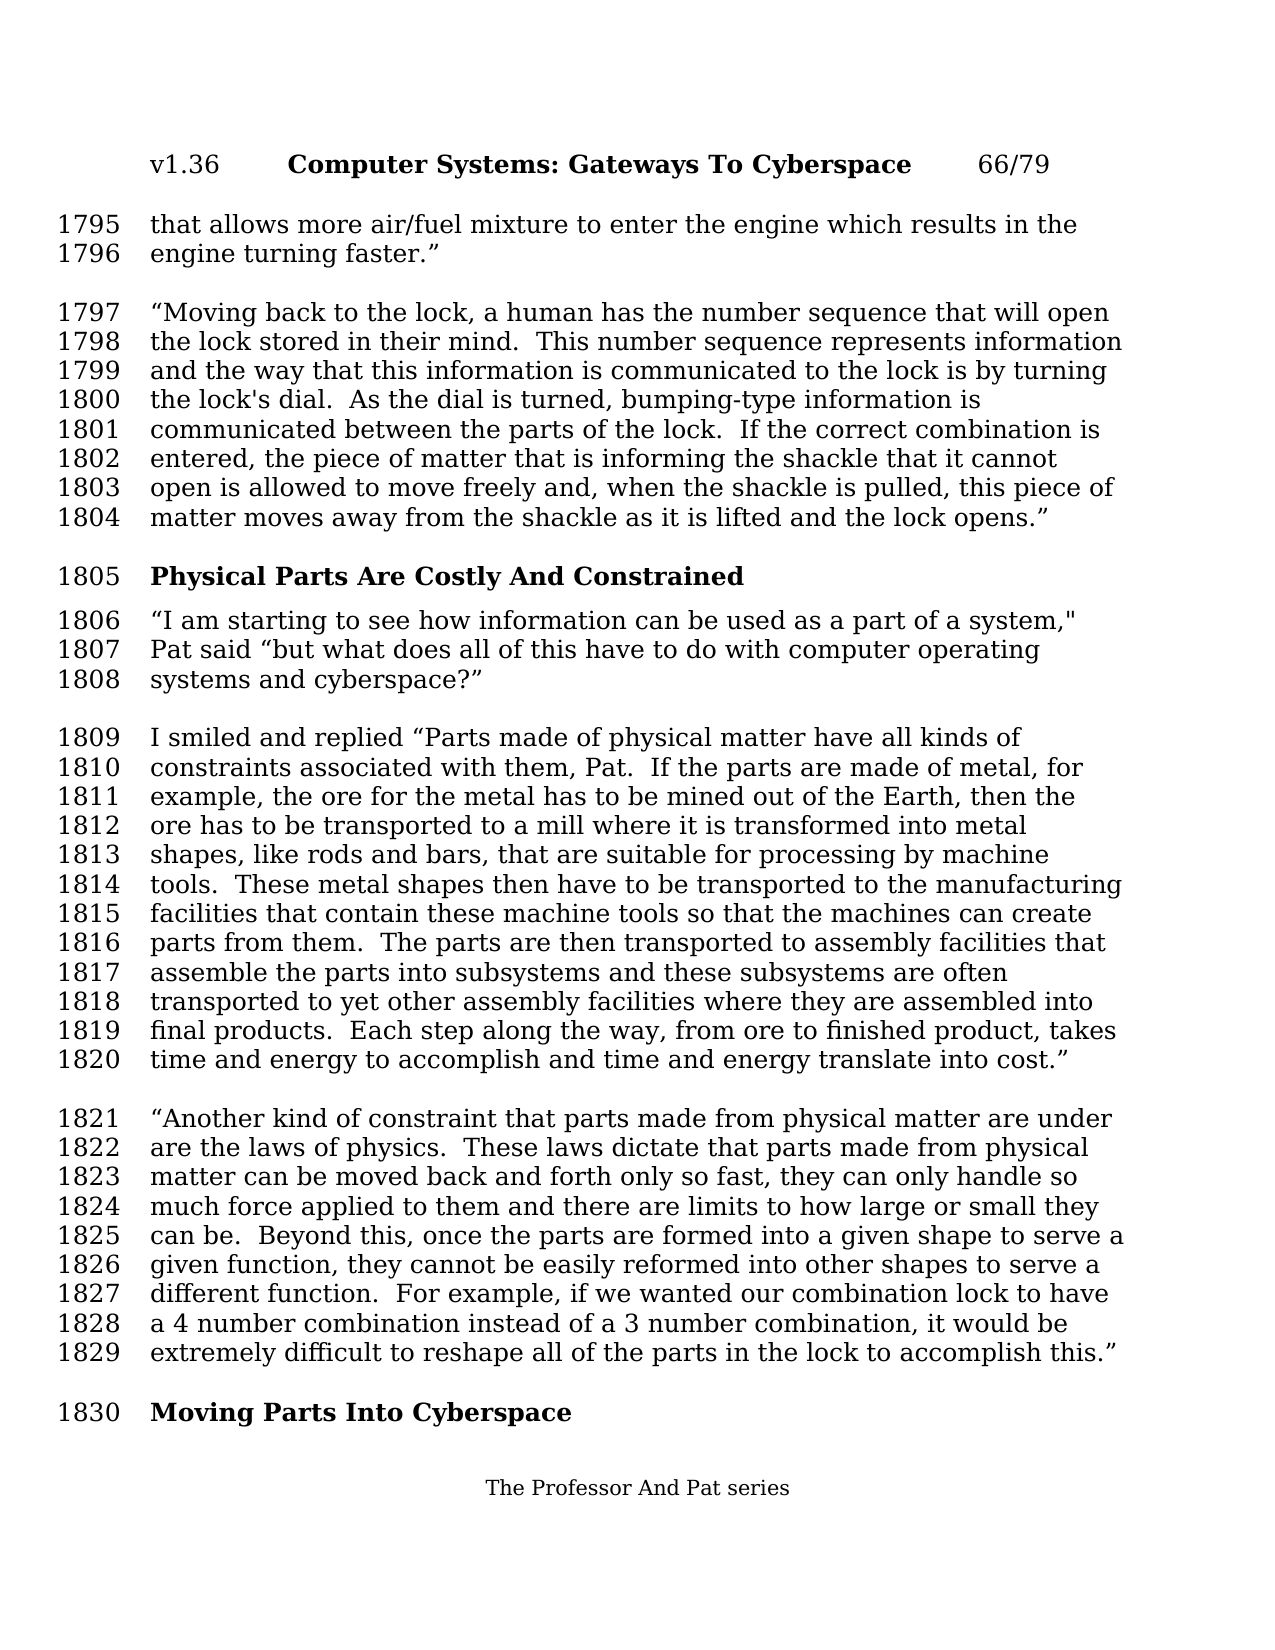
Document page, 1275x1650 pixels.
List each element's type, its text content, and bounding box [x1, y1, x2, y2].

text “Moving back to the lock, a human has the number sequence that will open the lock stored in their mind. This number sequence represents information and the way that this information is communicated to the lock is by turning the lock's dial. As the dial is turned, bumping-type information is communicated between the parts of the lock. If the correct combination is entered, the piece of matter that is informing the shackle that it cannot open is allowed to move freely and, when the shackle is pulled, this piece of matter moves away from the shackle as it is lifted and the lock opens.” [150, 298, 1125, 532]
text I smiled and replied “Parts made of physical matter have all kinds of constraints associated with them, Pat. If the parts are made of metal, for example, the ore for the metal has to be mined out of the Earth, then the ore has to be transported to a mill where it is transformed into metal shapes, like rods and bars, that are suitable for processing by machine tools. These metal shapes then have to be transported to the manufacturing facilities that contain these machine tools so that the machines can create parts from them. The parts are then transported to assembly facilities that assemble the parts into subsystems and these subsystems are often transported to yet other assembly facilities where they are assembled into final products. Each step along the way, from ore to finished product, takes time and energy to accomplish and time and energy translate into cost.” [150, 723, 1125, 1075]
text that allows more air/fuel mixture to enter the engine which results in the engine turning faster.” [150, 210, 1125, 268]
text “I am starting to see how information can be used as a part of a system," Pat said “but what does all of this have to do with computer operating systems and cyberspace?” [150, 606, 1125, 694]
subtitle Moving Parts Into Cyberspace [150, 1397, 1125, 1427]
text “Another kind of constraint that parts made from physical matter are under are the laws of physics. These laws dictate that parts made from physical matter can be moved back and forth only so fast, they can only handle so much force applied to them and there are limits to how large or small they can be. Beyond this, once the parts are formed into a given shape to serve a given function, they cannot be easily reformed into other shapes to serve a different function. For example, if we wanted our combination lock to have a 4 number combination instead of a 3 number combination, it would be extremely difficult to reshape all of the parts in the lock to accomplish this.” [150, 1104, 1125, 1367]
subtitle Physical Parts Are Costly And Constrained [150, 562, 1125, 591]
